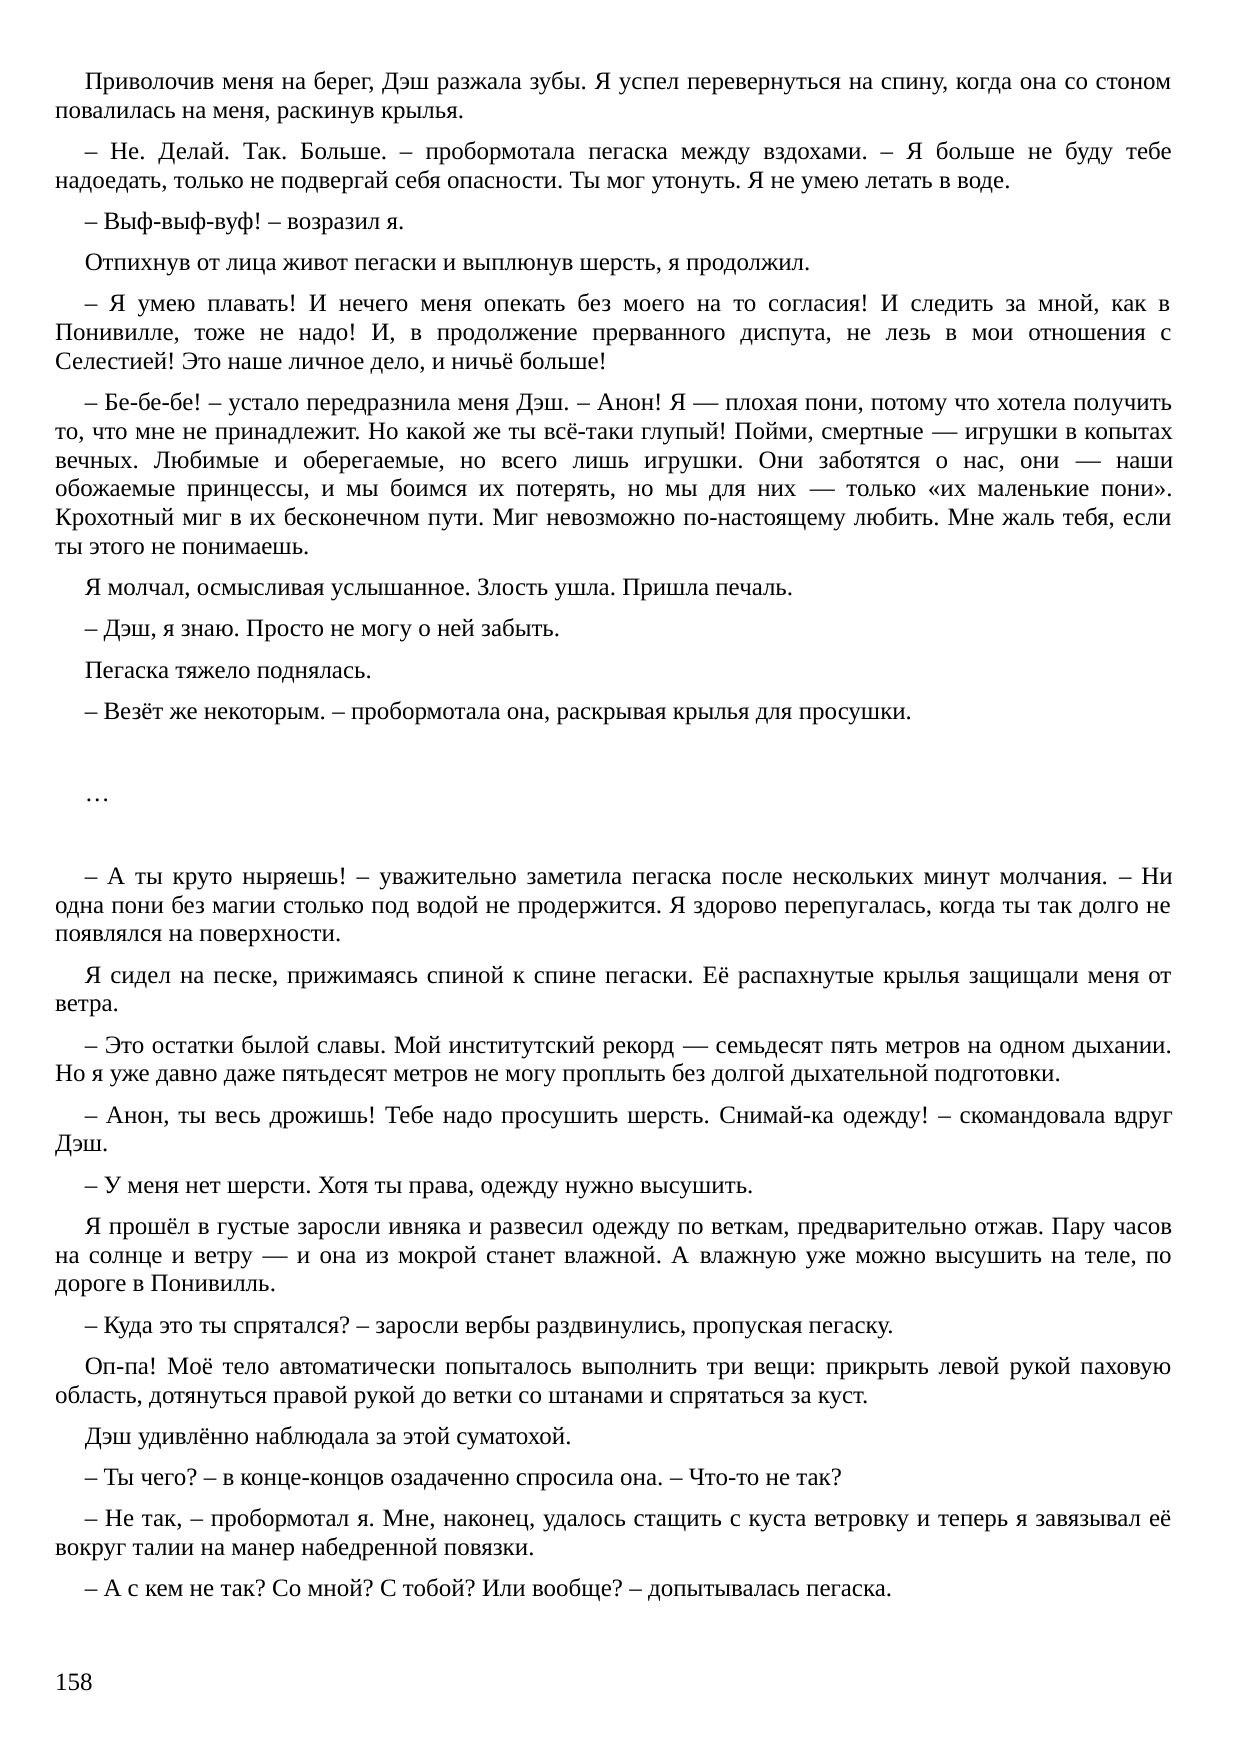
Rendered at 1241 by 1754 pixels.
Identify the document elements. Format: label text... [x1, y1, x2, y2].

text – Не так, – пробормотал я. Мне, наконец, удалось стащить с куста ветровку и теперь я завязывал её вокруг талии на манер набедренной повязки. [55, 1503, 1173, 1561]
text – Дэш, я знаю. Просто не могу о ней забыть. [55, 613, 1173, 642]
text Пегаска тяжело поднялась. [55, 655, 1173, 683]
text Приволочив меня на берег, Дэш разжала зубы. Я успел перевернуться на спину, когда она со стоном повалилась на меня, раскинув крылья. [55, 66, 1173, 123]
text … [55, 778, 1173, 807]
text – Выф-выф-вуф! – возразил я. [55, 206, 1173, 235]
text Оп-па! Моё тело автоматически попыталось выполнить три вещи: прикрыть левой рукой паховую область, дотянуться правой рукой до ветки со штанами и спрятаться за куст. [55, 1351, 1173, 1408]
text – Я умею плавать! И нечего меня опекать без моего на то согласия! И следить за мной, как в Понивилле, тоже не надо! И, в продолжение прерванного диспута, не лезь в мои отношения с Селестией! Это наше личное дело, и ничьё больше! [55, 288, 1173, 375]
text Я сидел на песке, прижимаясь спиной к спине пегаски. Её распахнутые крылья защищали меня от ветра. [55, 960, 1173, 1017]
text – А с кем не так? Со мной? С тобой? Или вообще? – допытывалась пегаска. [55, 1573, 1173, 1602]
text – Анон, ты весь дрожишь! Тебе надо просушить шерсть. Снимай-ка одежду! – скомандовала вдруг Дэш. [55, 1100, 1173, 1157]
text – А ты круто ныряешь! – уважительно заметила пегаска после нескольких минут молчания. – Ни одна пони без магии столько под водой не продержится. Я здорово перепугалась, когда ты так долго не появлялся на поверхности. [55, 861, 1173, 947]
text – Ты чего? – в конце-концов озадаченно спросила она. – Что-то не так? [55, 1462, 1173, 1491]
text – Это остатки былой славы. Мой институтский рекорд — семьдесят пять метров на одном дыхании. Но я уже давно даже пятьдесят метров не могу проплыть без долгой дыхательной подготовки. [55, 1030, 1173, 1087]
text – Не. Делай. Так. Больше. – пробормотала пегаска между вздохами. – Я больше не буду тебе надоедать, только не подвергай себя опасности. Ты мог утонуть. Я не умею летать в воде. [55, 136, 1173, 193]
text – Куда это ты спрятался? – заросли вербы раздвинулись, пропуская пегаску. [55, 1310, 1173, 1338]
text Я прошёл в густые заросли ивняка и развесил одежду по веткам, предварительно отжав. Пару часов на солнце и ветру — и она из мокрой станет влажной. А влажную уже можно высушить на теле, по дороге в Понивилль. [55, 1211, 1173, 1297]
text Я молчал, осмысливая услышанное. Злость ушла. Пришла печаль. [55, 572, 1173, 601]
text Дэш удивлённо наблюдала за этой суматохой. [55, 1421, 1173, 1450]
text Отпихнув от лица живот пегаски и выплюнув шерсть, я продолжил. [55, 247, 1173, 276]
text – У меня нет шерсти. Хотя ты права, одежду нужно высушить. [55, 1170, 1173, 1198]
text – Бе-бе-бе! – устало передразнила меня Дэш. – Анон! Я — плохая пони, потому что хотела получить то, что мне не принадлежит. Но какой же ты всё-таки глупый! Пойми, смертные — игрушки в копытах вечных. Любимые и оберегаемые, но всего лишь игрушки. Они заботятся о нас, они — наши обожаемые принцессы, и мы боимся их потерять, но мы для них — только «их маленькие пони». Крохотный миг в их бесконечном пути. Миг невозможно по-настоящему любить. Мне жаль тебя, если ты этого не понимаешь. [55, 387, 1173, 560]
text – Везёт же некоторым. – пробормотала она, раскрывая крылья для просушки. [55, 696, 1173, 725]
